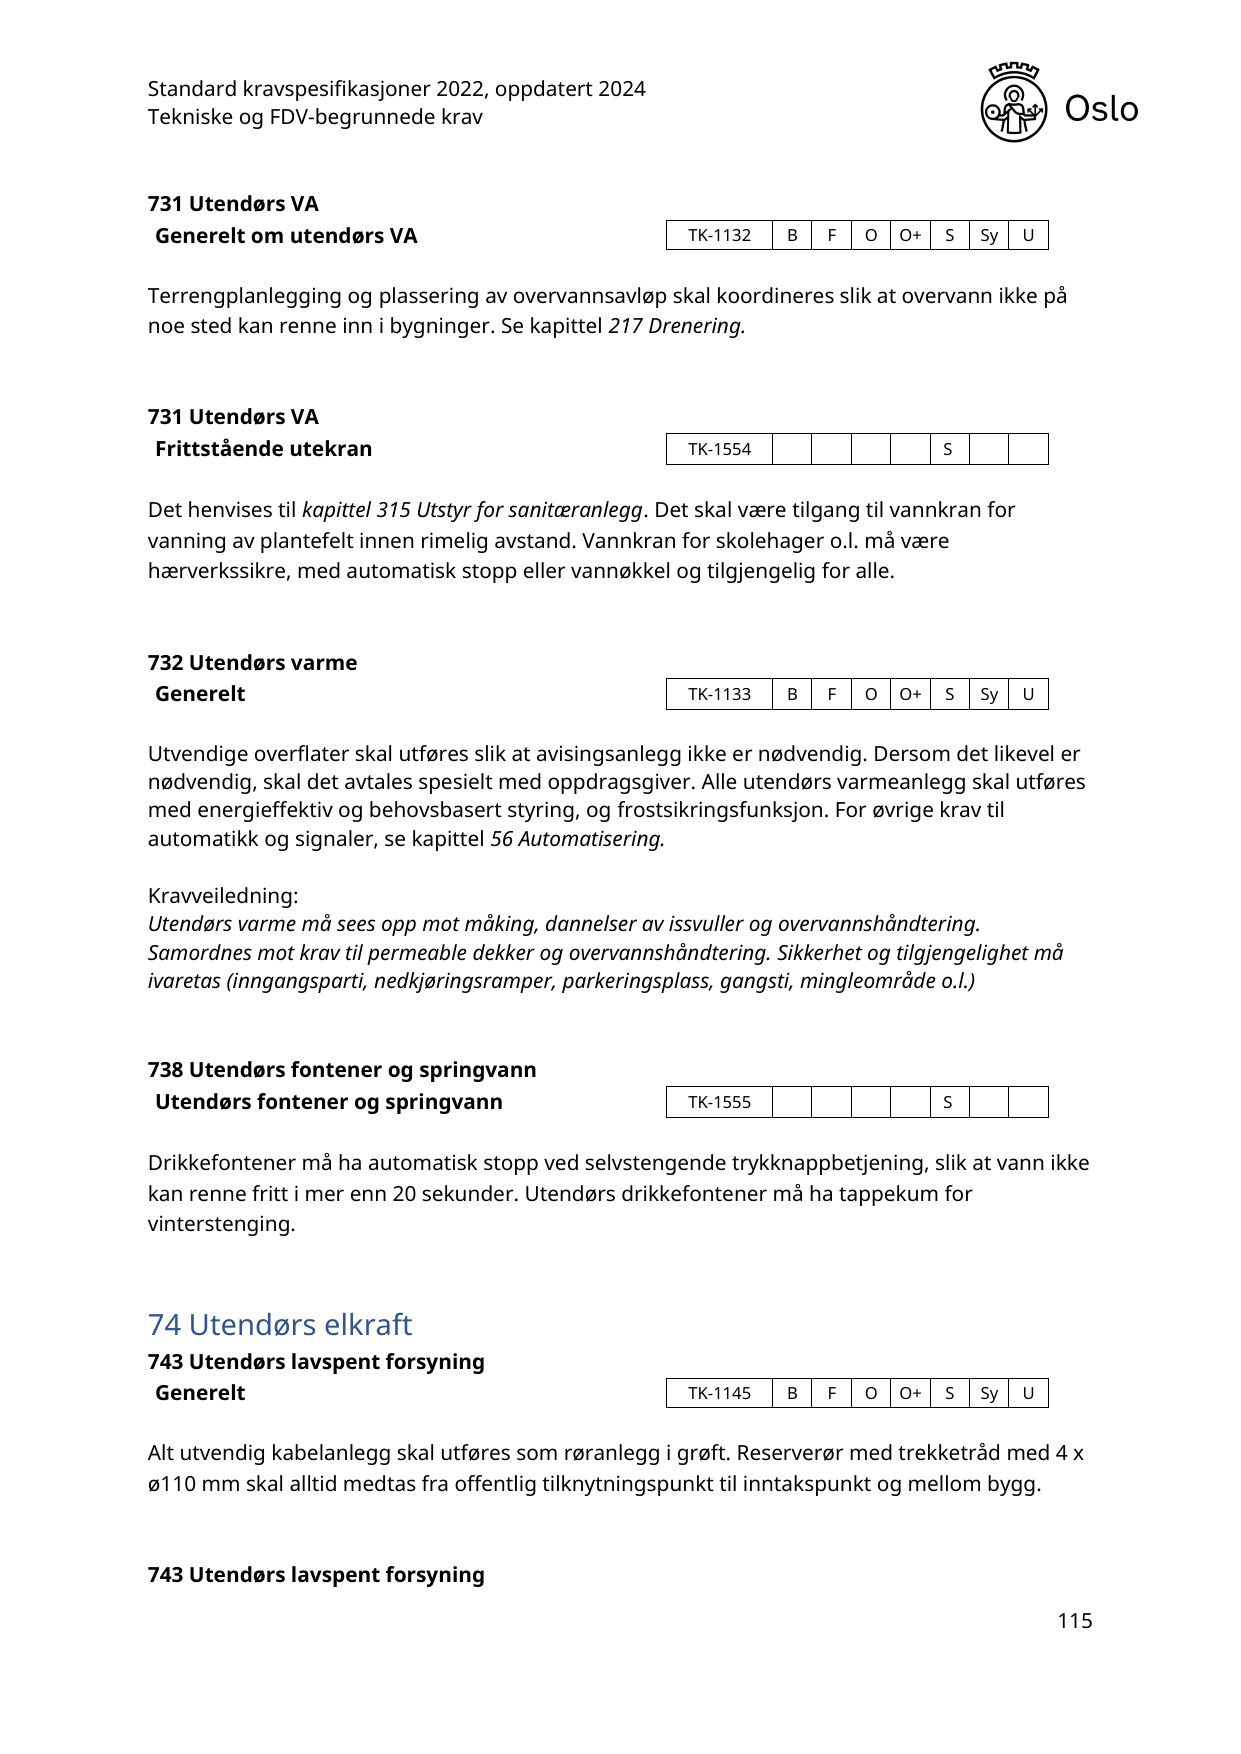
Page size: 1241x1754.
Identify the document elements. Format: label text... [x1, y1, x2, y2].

table_header Sy [970, 1379, 1008, 1407]
table_header S [931, 1379, 969, 1407]
table_header U [1009, 1379, 1048, 1407]
text Alt utvendig kabelanlegg skal utføres som røranlegg i grøft. Reserverør med trekketråd med 4 x ø110 mm skal alltid medtas fra offentlig tilknytningspunkt til inntakspunkt og mellom bygg. [148, 1438, 1093, 1497]
table_header Generelt om utendørs VA [148, 220, 666, 249]
table_header U [1009, 221, 1048, 249]
table_header O+ [891, 1379, 930, 1407]
table_header O [852, 221, 890, 249]
text 743 Utendørs lavspent forsyning [148, 1347, 1093, 1376]
table_header [812, 434, 851, 464]
table_header S [931, 1087, 969, 1117]
table_header TK-1132 [667, 221, 772, 249]
table_header S [931, 679, 969, 709]
subtitle 74 Utendørs elkraft [148, 1305, 1093, 1344]
text Kravveiledning: [148, 881, 1093, 909]
table_header O [852, 1379, 890, 1407]
table_header [970, 434, 1008, 464]
table_header [1009, 1087, 1048, 1117]
table_header [891, 434, 930, 464]
table_header TK-1554 [667, 434, 772, 464]
table_header [852, 1087, 890, 1117]
table_header Sy [970, 221, 1008, 249]
table_header Generelt [148, 678, 666, 709]
table_header Frittstående utekran [148, 433, 666, 464]
table_header [773, 434, 811, 464]
text Det henvises til kapittel 315 Utstyr for sanitæranlegg. Det skal være tilgang til vannkran for vanning av plantefelt innen rimelig avstand. Vannkran for skolehager o.l. må være hærverkssikre, med automatisk stopp eller vannøkkel og tilgjengelig for alle. [148, 496, 1093, 585]
text Utendørs varme må sees opp mot måking, dannelser av issvuller og overvannshåndtering. Samordnes mot krav til permeable dekker og overvannshåndtering. Sikkerhet og tilgjengelighet må ivaretas (inngangsparti, nedkjøringsramper, parkeringsplass, gangsti, mingleområde o.l.) [148, 909, 1093, 994]
table_header Sy [970, 679, 1008, 709]
table_header [891, 1087, 930, 1117]
table_header O+ [891, 221, 930, 249]
table_header O+ [891, 679, 930, 709]
table_header O [852, 679, 890, 709]
table_header F [812, 1379, 851, 1407]
table_header S [931, 221, 969, 249]
table_header B [773, 679, 811, 709]
table_header [773, 1087, 811, 1117]
text 743 Utendørs lavspent forsyning [148, 1560, 1093, 1588]
table_header [1009, 434, 1048, 464]
table_header B [773, 1379, 811, 1407]
table_header TK-1145 [667, 1379, 772, 1407]
table_header Utendørs fontener og springvann [148, 1086, 666, 1117]
table_header [852, 434, 890, 464]
table_header U [1009, 679, 1048, 709]
table_header S [931, 434, 969, 464]
text 732 Utendørs varme [148, 648, 1093, 676]
table_header F [812, 221, 851, 249]
text 731 Utendørs VA [148, 402, 1093, 431]
table_header [970, 1087, 1008, 1117]
table_header B [773, 221, 811, 249]
text 738 Utendørs fontener og springvann [148, 1055, 1093, 1084]
text 731 Utendørs VA [148, 189, 1093, 218]
text Terrengplanlegging og plassering av overvannsavløp skal koordineres slik at overvann ikke på noe sted kan renne inn i bygninger. Se kapittel 217 Drenering. [148, 281, 1093, 340]
table_header [812, 1087, 851, 1117]
table_header F [812, 679, 851, 709]
table_header TK-1555 [667, 1087, 772, 1117]
text Drikkefontener må ha automatisk stopp ved selvstengende trykknappbetjening, slik at vann ikke kan renne fritt i mer enn 20 sekunder. Utendørs drikkefontener må ha tappekum for vinterstenging. [148, 1148, 1093, 1238]
text Utvendige overflater skal utføres slik at avisingsanlegg ikke er nødvendig. Dersom det likevel er nødvendig, skal det avtales spesielt med oppdragsgiver. Alle utendørs varmeanlegg skal utføres med energieffektiv og behovsbasert styring, og frostsikringsfunksjon. For øvrige krav til automatikk og signaler, se kapittel 56 Automatisering. [148, 739, 1093, 852]
table_header TK-1133 [667, 679, 772, 709]
table_header Generelt [148, 1378, 666, 1407]
